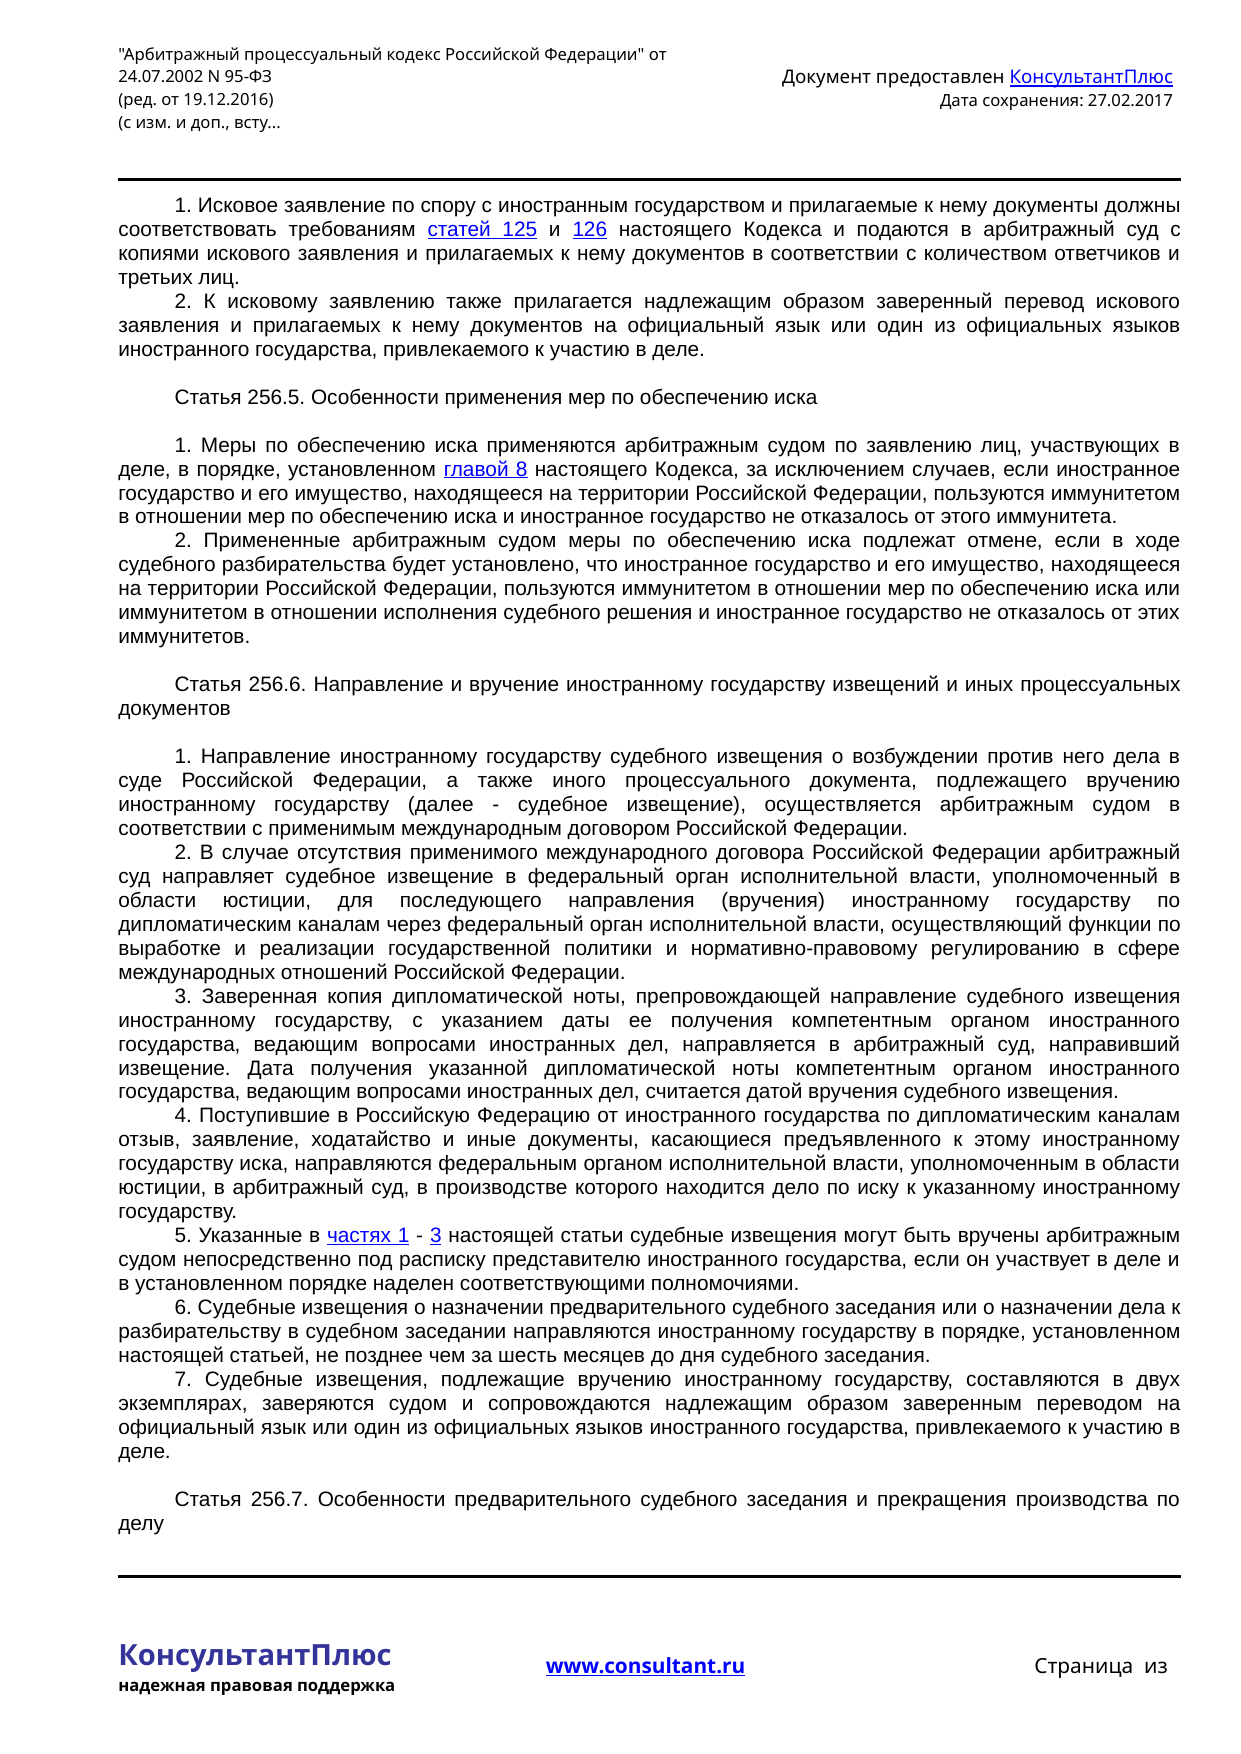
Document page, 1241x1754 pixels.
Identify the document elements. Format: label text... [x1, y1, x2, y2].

text 2. В случае отсутствия применимого международного договора Российской Федерации арбитражный суд направляет судебное извещение в федеральный орган исполнительной власти, уполномоченный в области юстиции, для последующего направления (вручения) иностранному государству по дипломатическим каналам через федеральный орган исполнительной власти, осуществляющий функции по выработке и реализации государственной политики и нормативно-правовому регулированию в сфере международных отношений Российской Федерации. [118, 840, 1181, 983]
text 3. Заверенная копия дипломатической ноты, препровождающей направление судебного извещения иностранному государству, с указанием даты ее получения компетентным органом иностранного государства, ведающим вопросами иностранных дел, направляется в арбитражный суд, направивший извещение. Дата получения указанной дипломатической ноты компетентным органом иностранного государства, ведающим вопросами иностранных дел, считается датой вручения судебного извещения. [118, 983, 1181, 1103]
text 1. Исковое заявление по спору с иностранным государством и прилагаемые к нему документы должны соответствовать требованиям статей 125 и 126 настоящего Кодекса и подаются в арбитражный суд с копиями искового заявления и прилагаемых к нему документов в соответствии с количеством ответчиков и третьих лиц. [118, 193, 1181, 289]
text 6. Судебные извещения о назначении предварительного судебного заседания или о назначении дела к разбирательству в судебном заседании направляются иностранному государству в порядке, установленном настоящей статьей, не позднее чем за шесть месяцев до дня судебного заседания. [118, 1295, 1181, 1367]
text 2. К исковому заявлению также прилагается надлежащим образом заверенный перевод искового заявления и прилагаемых к нему документов на официальный язык или один из официальных языков иностранного государства, привлекаемого к участию в деле. [118, 289, 1181, 361]
text 7. Судебные извещения, подлежащие вручению иностранному государству, составляются в двух экземплярах, заверяются судом и сопровождаются надлежащим образом заверенным переводом на официальный язык или один из официальных языков иностранного государства, привлекаемого к участию в деле. [118, 1367, 1181, 1463]
text 5. Указанные в частях 1 - 3 настоящей статьи судебные извещения могут быть вручены арбитражным судом непосредственно под расписку представителю иностранного государства, если он участвует в деле и в установленном порядке наделен соответствующими полномочиями. [118, 1223, 1181, 1295]
subtitle Статья 256.7. Особенности предварительного судебного заседания и прекращения производства по делу [118, 1487, 1181, 1534]
text 1. Меры по обеспечению иска применяются арбитражным судом по заявлению лиц, участвующих в деле, в порядке, установленном главой 8 настоящего Кодекса, за исключением случаев, если иностранное государство и его имущество, находящееся на территории Российской Федерации, пользуются иммунитетом в отношении мер по обеспечению иска и иностранное государство не отказалось от этого иммунитета. [118, 432, 1181, 528]
text 1. Направление иностранному государству судебного извещения о возбуждении против него дела в суде Российской Федерации, а также иного процессуального документа, подлежащего вручению иностранному государству (далее - судебное извещение), осуществляется арбитражным судом в соответствии с применимым международным договором Российской Федерации. [118, 744, 1181, 840]
text 4. Поступившие в Российскую Федерацию от иностранного государства по дипломатическим каналам отзыв, заявление, ходатайство и иные документы, касающиеся предъявленного к этому иностранному государству иска, направляются федеральным органом исполнительной власти, уполномоченным в области юстиции, в арбитражный суд, в производстве которого находится дело по иску к указанному иностранному государству. [118, 1103, 1181, 1223]
text 2. Примененные арбитражным судом меры по обеспечению иска подлежат отмене, если в ходе судебного разбирательства будет установлено, что иностранное государство и его имущество, находящееся на территории Российской Федерации, пользуются иммунитетом в отношении мер по обеспечению иска или иммунитетом в отношении исполнения судебного решения и иностранное государство не отказалось от этих иммунитетов. [118, 528, 1181, 648]
subtitle Статья 256.5. Особенности применения мер по обеспечению иска [118, 384, 1181, 408]
subtitle Статья 256.6. Направление и вручение иностранному государству извещений и иных процессуальных документов [118, 672, 1181, 720]
